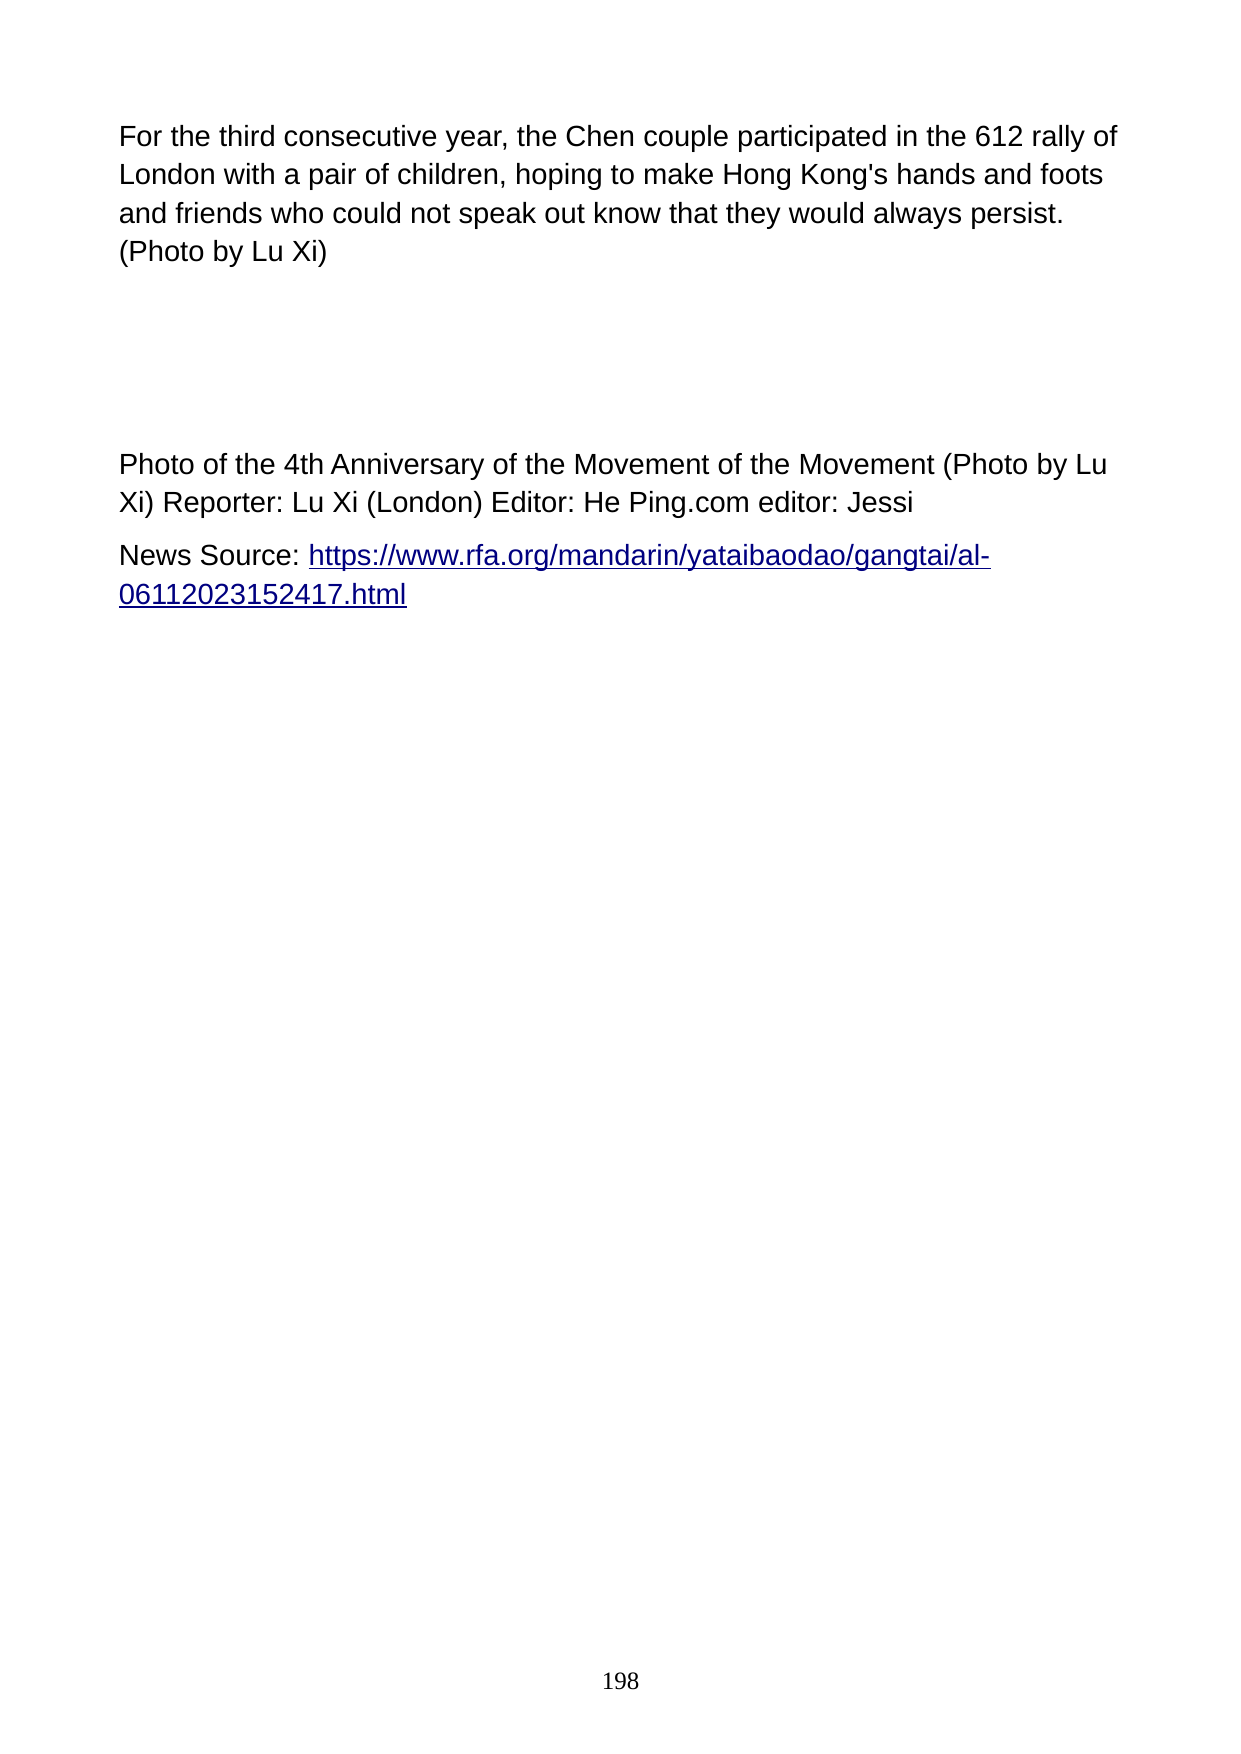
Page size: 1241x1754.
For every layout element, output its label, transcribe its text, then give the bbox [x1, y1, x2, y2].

text News Source: https://www.rfa.org/mandarin/yataibaodao/gangtai/al-06112023152417.html [118, 538, 1122, 610]
text For the third consecutive year, the Chen couple participated in the 612 rally of London with a pair of children, hoping to make Hong Kong's hands and foots and friends who could not speak out know that they would always persist. (Photo by Lu Xi) [118, 118, 1122, 268]
text Photo of the 4th Anniversary of the Movement of the Movement (Photo by Lu Xi) Reporter: Lu Xi (London) Editor: He Ping.com editor: Jessi [118, 447, 1122, 519]
